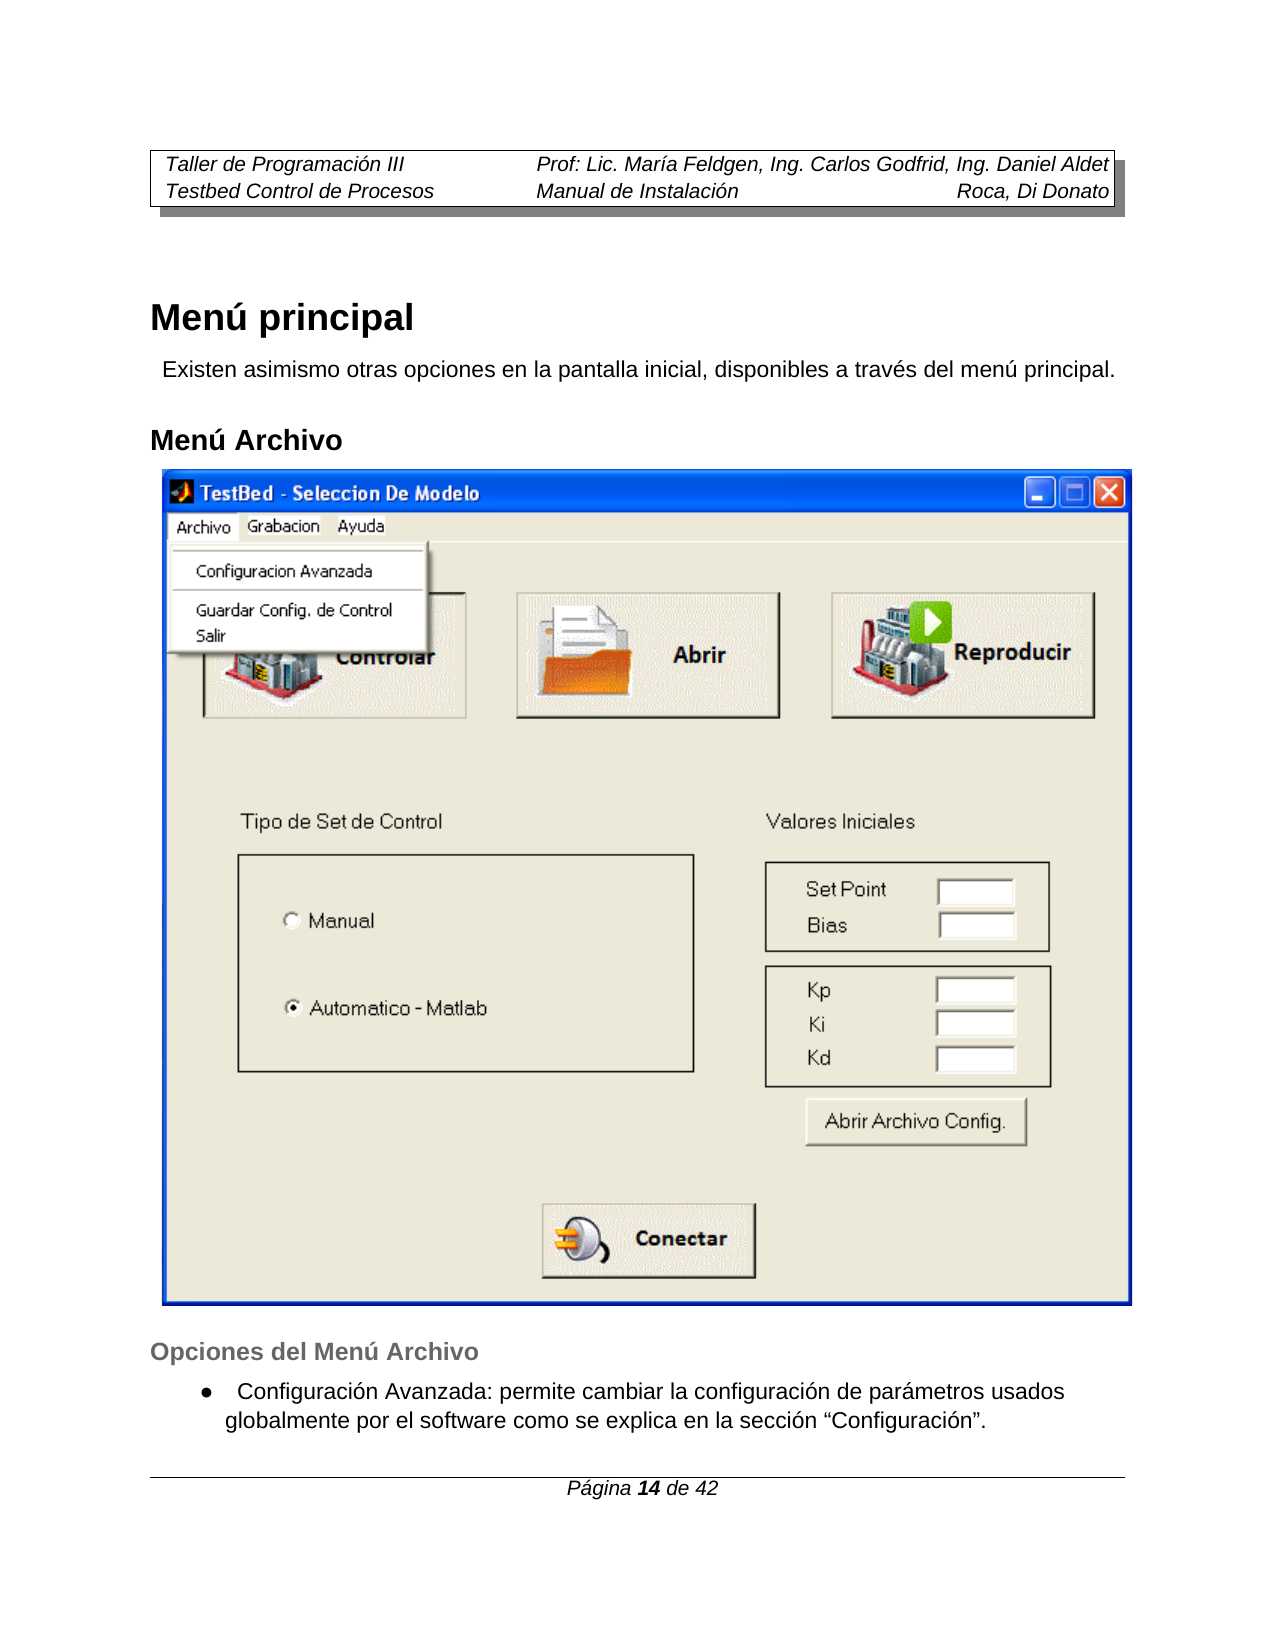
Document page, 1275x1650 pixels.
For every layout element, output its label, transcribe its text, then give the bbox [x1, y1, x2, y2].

picture [161, 469, 1133, 1306]
text Existen asimismo otras opciones en la pantalla inicial, disponibles a través del menú principal. [150, 357, 1125, 382]
subtitle Menú principal [150, 296, 1125, 338]
subtitle Menú Archivo [150, 423, 1125, 456]
subtitle Opciones del Menú Archivo [150, 1338, 1125, 1366]
list Configuración Avanzada: permite cambiar la configuración de parámetros usados globalmente por el software como se explica en la sección “Configuración”. [187, 1378, 1125, 1433]
